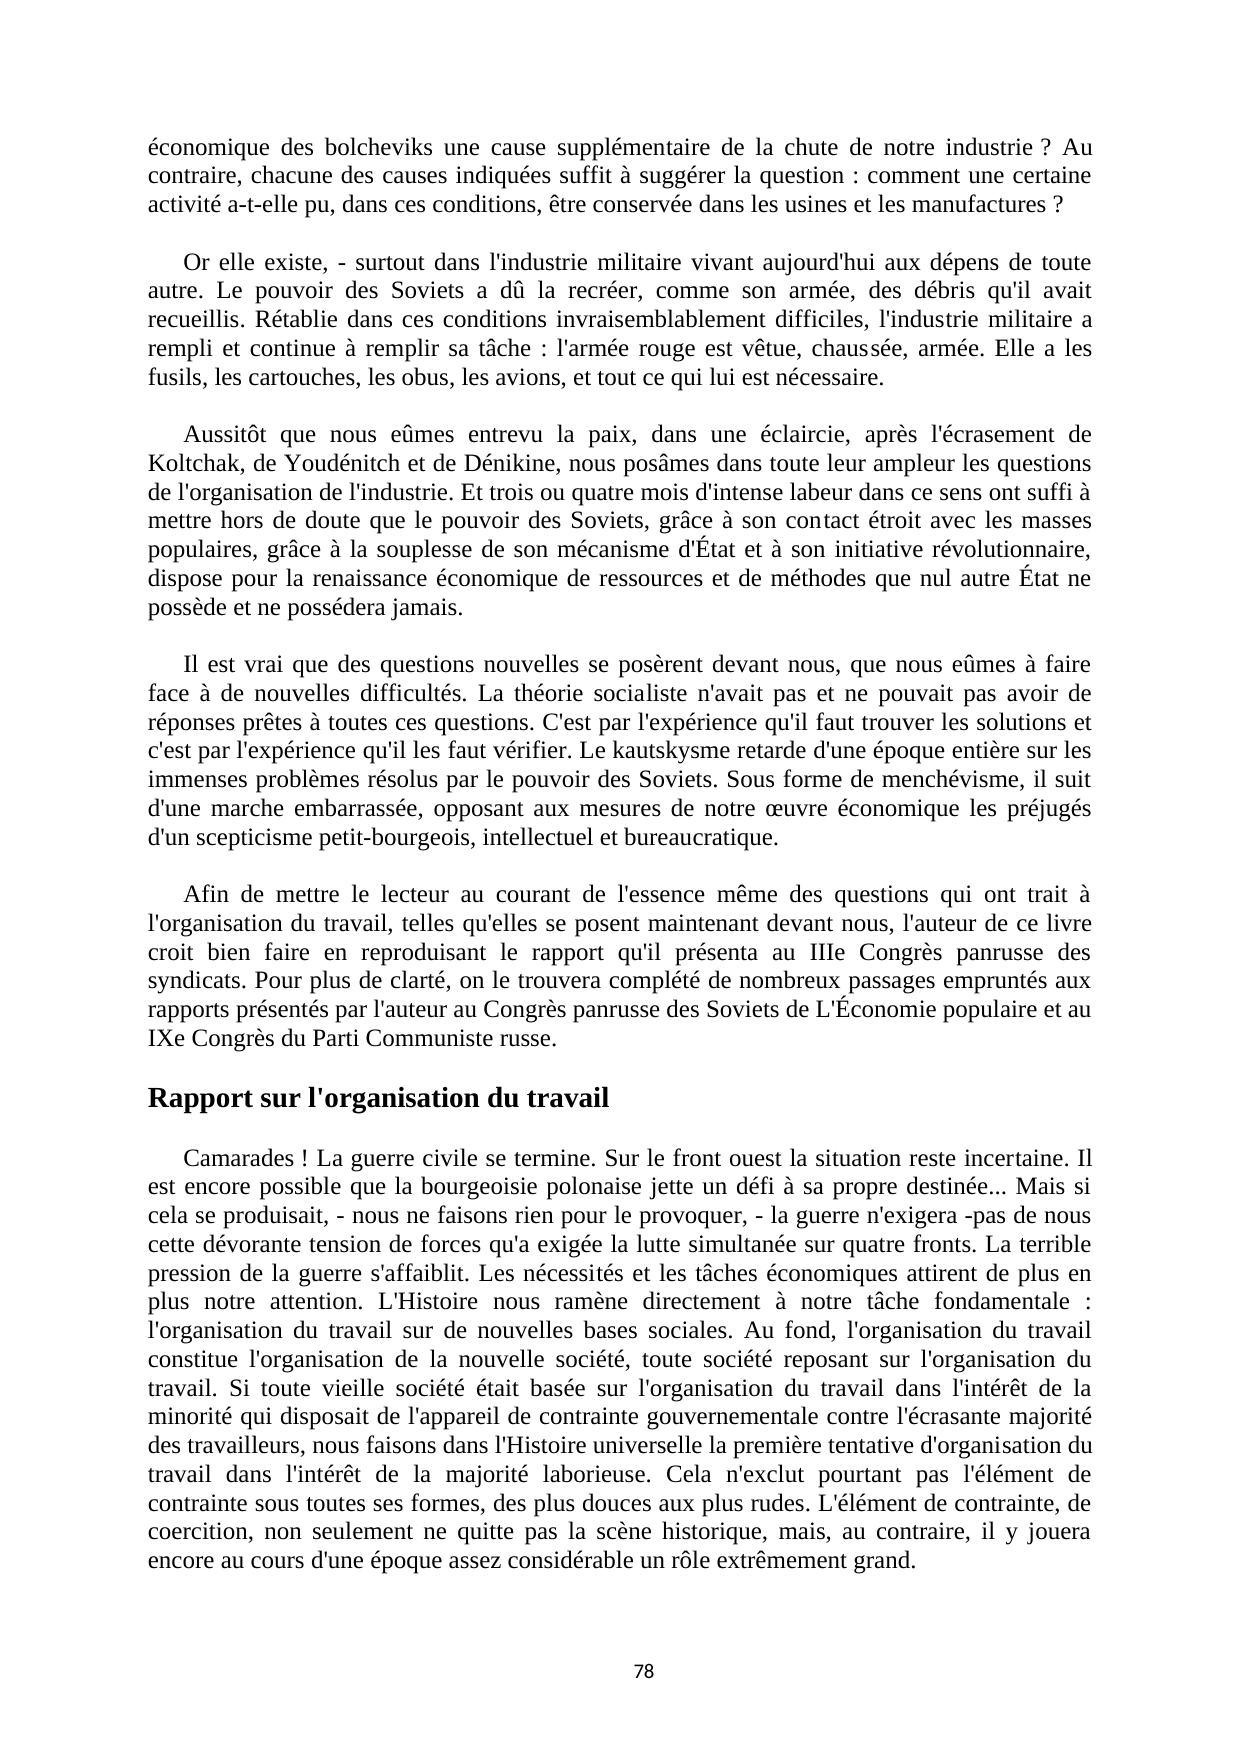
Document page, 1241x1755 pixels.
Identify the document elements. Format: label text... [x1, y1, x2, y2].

text Or elle existe, - surtout dans l'industrie militaire vivant aujourd'hui aux dépens de toute autre. Le pouvoir des Soviets a dû la recréer, comme son armée, des débris qu'il avait recueillis. Rétablie dans ces conditions invraisemblablement difficiles, l'indus­trie militaire a rempli et continue à remplir sa tâche : l'armée rouge est vêtue, chaus­sée, armée. Elle a les fusils, les cartouches, les obus, les avions, et tout ce qui lui est nécessaire. [148, 247, 1093, 390]
text Rapport sur l'organisation du travail [148, 1080, 1093, 1114]
text économique des bolcheviks une cause supplémen­taire de la chute de notre industrie ? Au contraire, chacune des causes indiquées suffit à suggérer la question : comment une certaine activité a-t-elle pu, dans ces condi­­­tions, être conservée dans les usines et les manufactures ? [148, 132, 1093, 218]
text Aussitôt que nous eûmes entrevu la paix, dans une éclaircie, après l'écrasement de Koltchak, de Youdénitch et de Dénikine, nous posâmes dans toute leur ampleur les questions de l'organisation de l'industrie. Et trois ou quatre mois d'intense labeur dans ce sens ont suffi à mettre hors de doute que le pouvoir des Soviets, grâce à son con­tact étroit avec les masses populaires, grâce à la souplesse de son mécanisme d'État et à son initiative révolutionnaire, dispose pour la renaissance économique de ressources et de méthodes que nul autre État ne possède et ne possédera jamais. [148, 419, 1093, 620]
text Il est vrai que des questions nouvelles se posèrent devant nous, que nous eûmes à faire face à de nouvelles difficultés. La théorie socia­liste n'avait pas et ne pouvait pas avoir de réponses prêtes à toutes ces questions. C'est par l'expérience qu'il faut trouver les solutions et c'est par l'expérience qu'il les faut vérifier. Le kautskysme retarde d'une époque entière sur les immenses problèmes résolus par le pouvoir des Soviets. Sous forme de menchévisme, il suit d'une marche embarrassée, opposant aux mesures de notre œuvre économique les préjugés d'un scepticisme petit-bourgeois, intellectuel et bureau­cratique. [148, 649, 1093, 850]
text Afin de mettre le lecteur au courant de l'essence même des questions qui ont trait à l'organisation du travail, telles qu'elles se posent maintenant devant nous, l'auteur de ce livre croit bien faire en reproduisant le rapport qu'il présenta au IIIe Congrès panrusse des syndicats. Pour plus de clarté, on le trouvera complété de nombreux passages empruntés aux rapports présentés par l'auteur au Congrès panrusse des Soviets de L'Économie populaire et au IXe Congrès du Parti Communiste russe. [148, 879, 1093, 1052]
text Camarades ! La guerre civile se termine. Sur le front ouest la situation reste incer­taine. Il est encore possible que la bourgeoisie polonaise jette un défi à sa propre destinée... Mais si cela se produisait, - nous ne faisons rien pour le provoquer, - la guerre n'exigera -pas de nous cette dévorante tension de forces qu'a exigée la lutte simultanée sur quatre fronts. La terrible pression de la guerre s'affaiblit. Les nécessi­tés et les tâches économiques attirent de plus en plus notre attention. L'Histoire nous ramène directement à notre tâche fondamentale : l'organisation du travail sur de nouvelles bases sociales. Au fond, l'organisation du travail constitue l'organisation de la nouvelle société, toute société reposant sur l'organisation du travail. Si toute vieille société était basée sur l'organisation du travail dans l'intérêt de la minorité qui dispo­sait de l'appareil de contrainte gouvernementale contre l'écrasante majorité des tra­vail­­leurs, nous faisons dans l'Histoire universelle la première tentative d'organi­sation du travail dans l'intérêt de la majorité laborieuse. Cela n'exclut pourtant pas l'élément de contrainte sous toutes ses formes, des plus douces aux plus rudes. L'élément de contrainte, de coercition, non seulement ne quitte pas la scène historique, mais, au contraire, il y jouera encore au cours d'une époque assez considérable un rôle extrê­mement grand. [148, 1143, 1093, 1574]
